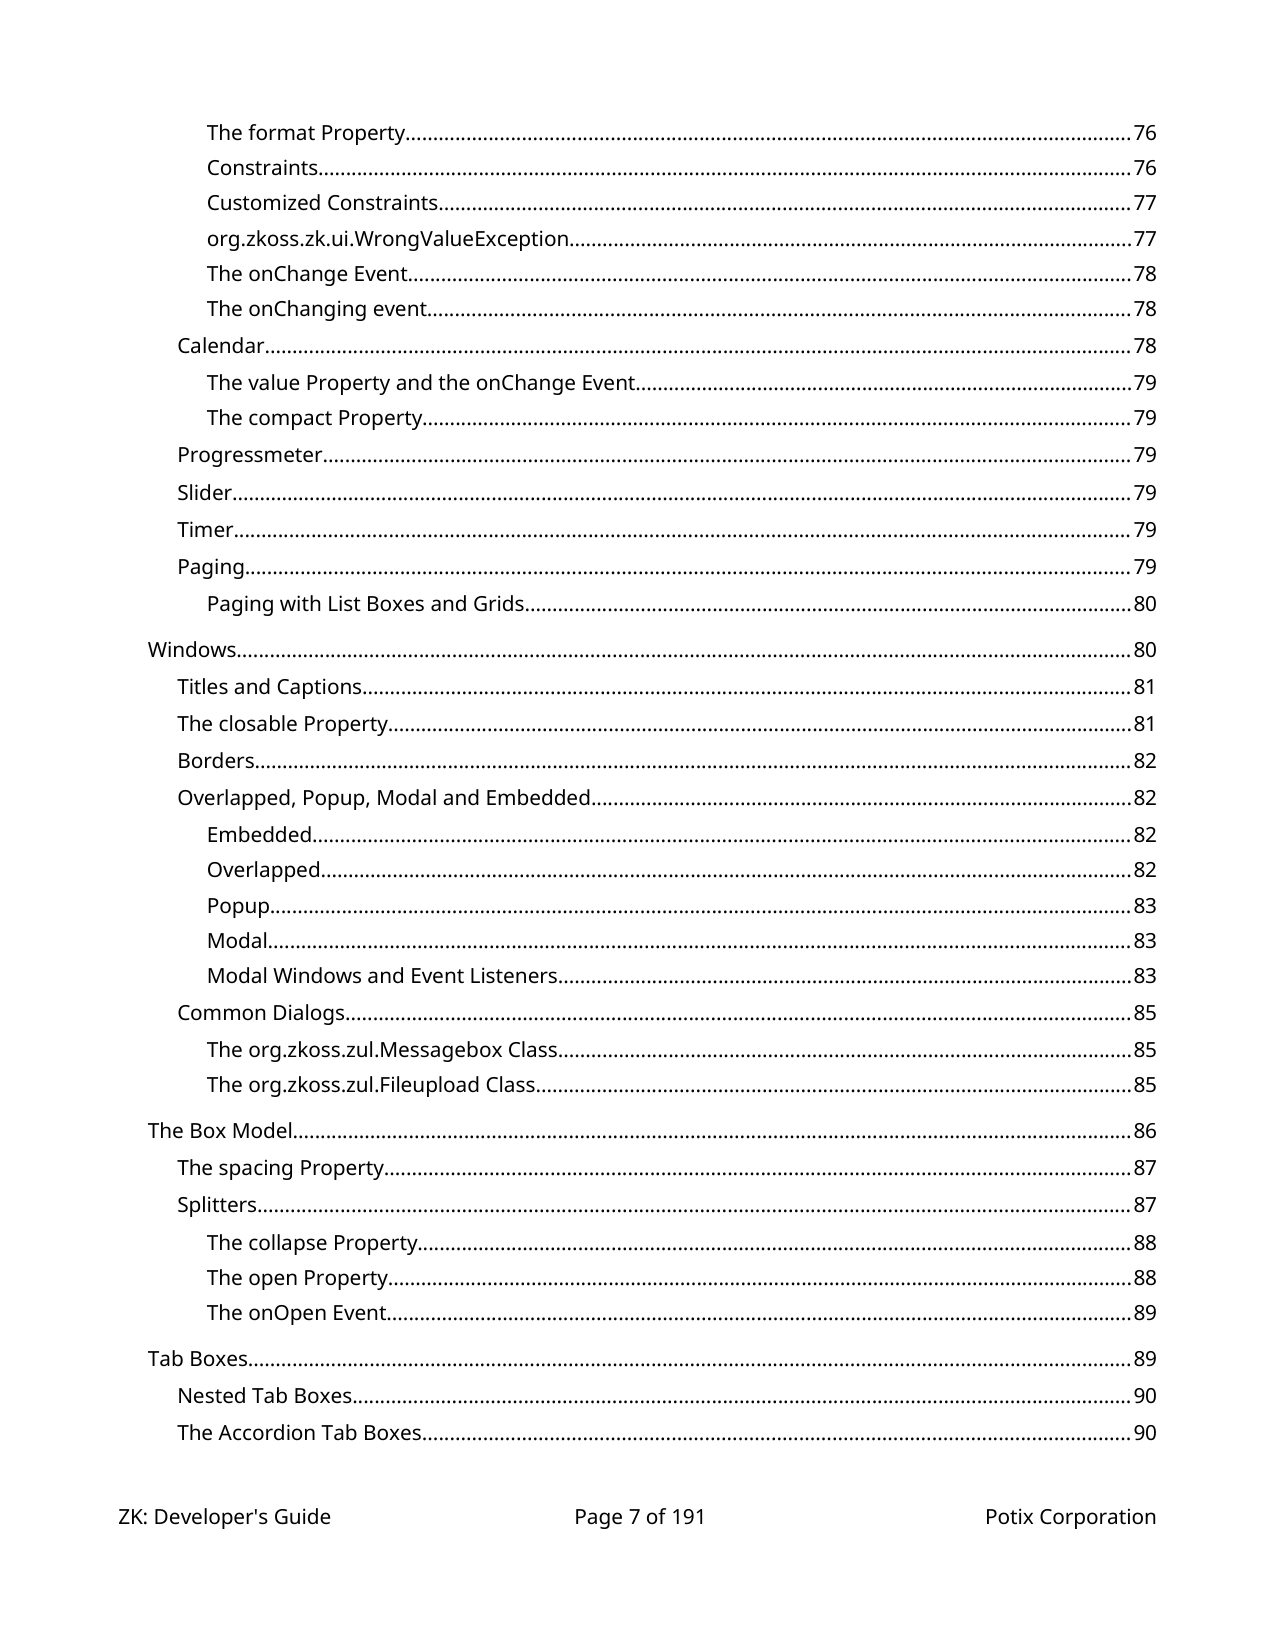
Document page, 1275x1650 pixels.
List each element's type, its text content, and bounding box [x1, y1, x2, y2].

text The value Property and the onChange Event 79 [207, 368, 1157, 397]
text Borders 82 [177, 746, 1157, 774]
text Slider 79 [177, 478, 1157, 506]
text The org.zkoss.zul.Messagebox Class 85 [207, 1035, 1157, 1063]
text Tab Boxes 89 [148, 1344, 1157, 1372]
text Windows 80 [148, 635, 1157, 663]
text The collapse Property 88 [207, 1228, 1157, 1256]
text Nested Tab Boxes 90 [177, 1381, 1157, 1409]
text Popup 83 [207, 891, 1157, 919]
text Titles and Captions 81 [177, 672, 1157, 700]
text The format Property 76 [207, 118, 1157, 146]
text Common Dialogs 85 [177, 998, 1157, 1026]
text The Accordion Tab Boxes 90 [177, 1418, 1157, 1446]
text The spacing Property 87 [177, 1153, 1157, 1182]
text Customized Constraints 77 [207, 188, 1157, 217]
text The org.zkoss.zul.Fileupload Class 85 [207, 1071, 1157, 1099]
text The open Property 88 [207, 1263, 1157, 1291]
text Splitters 87 [177, 1191, 1157, 1219]
text Modal 83 [207, 926, 1157, 954]
text org.zkoss.zk.ui.WrongValueException 77 [207, 224, 1157, 252]
text Embedded 82 [207, 820, 1157, 848]
text The closable Property 81 [177, 709, 1157, 737]
text Constraints 76 [207, 153, 1157, 182]
text The compact Property 79 [207, 403, 1157, 432]
text Modal Windows and Event Listeners 83 [207, 961, 1157, 989]
text Paging with List Boxes and Grids 80 [207, 589, 1157, 617]
text The onOpen Event 89 [207, 1298, 1157, 1326]
text The onChange Event 78 [207, 259, 1157, 287]
text Paging 79 [177, 552, 1157, 580]
text Overlapped 82 [207, 856, 1157, 884]
text The Box Model 86 [148, 1116, 1157, 1145]
text Timer 79 [177, 515, 1157, 543]
text The onChanging event 78 [207, 294, 1157, 322]
text Progressmeter 79 [177, 441, 1157, 469]
text Overlapped, Popup, Modal and Embedded 82 [177, 783, 1157, 811]
text Calendar 78 [177, 331, 1157, 359]
